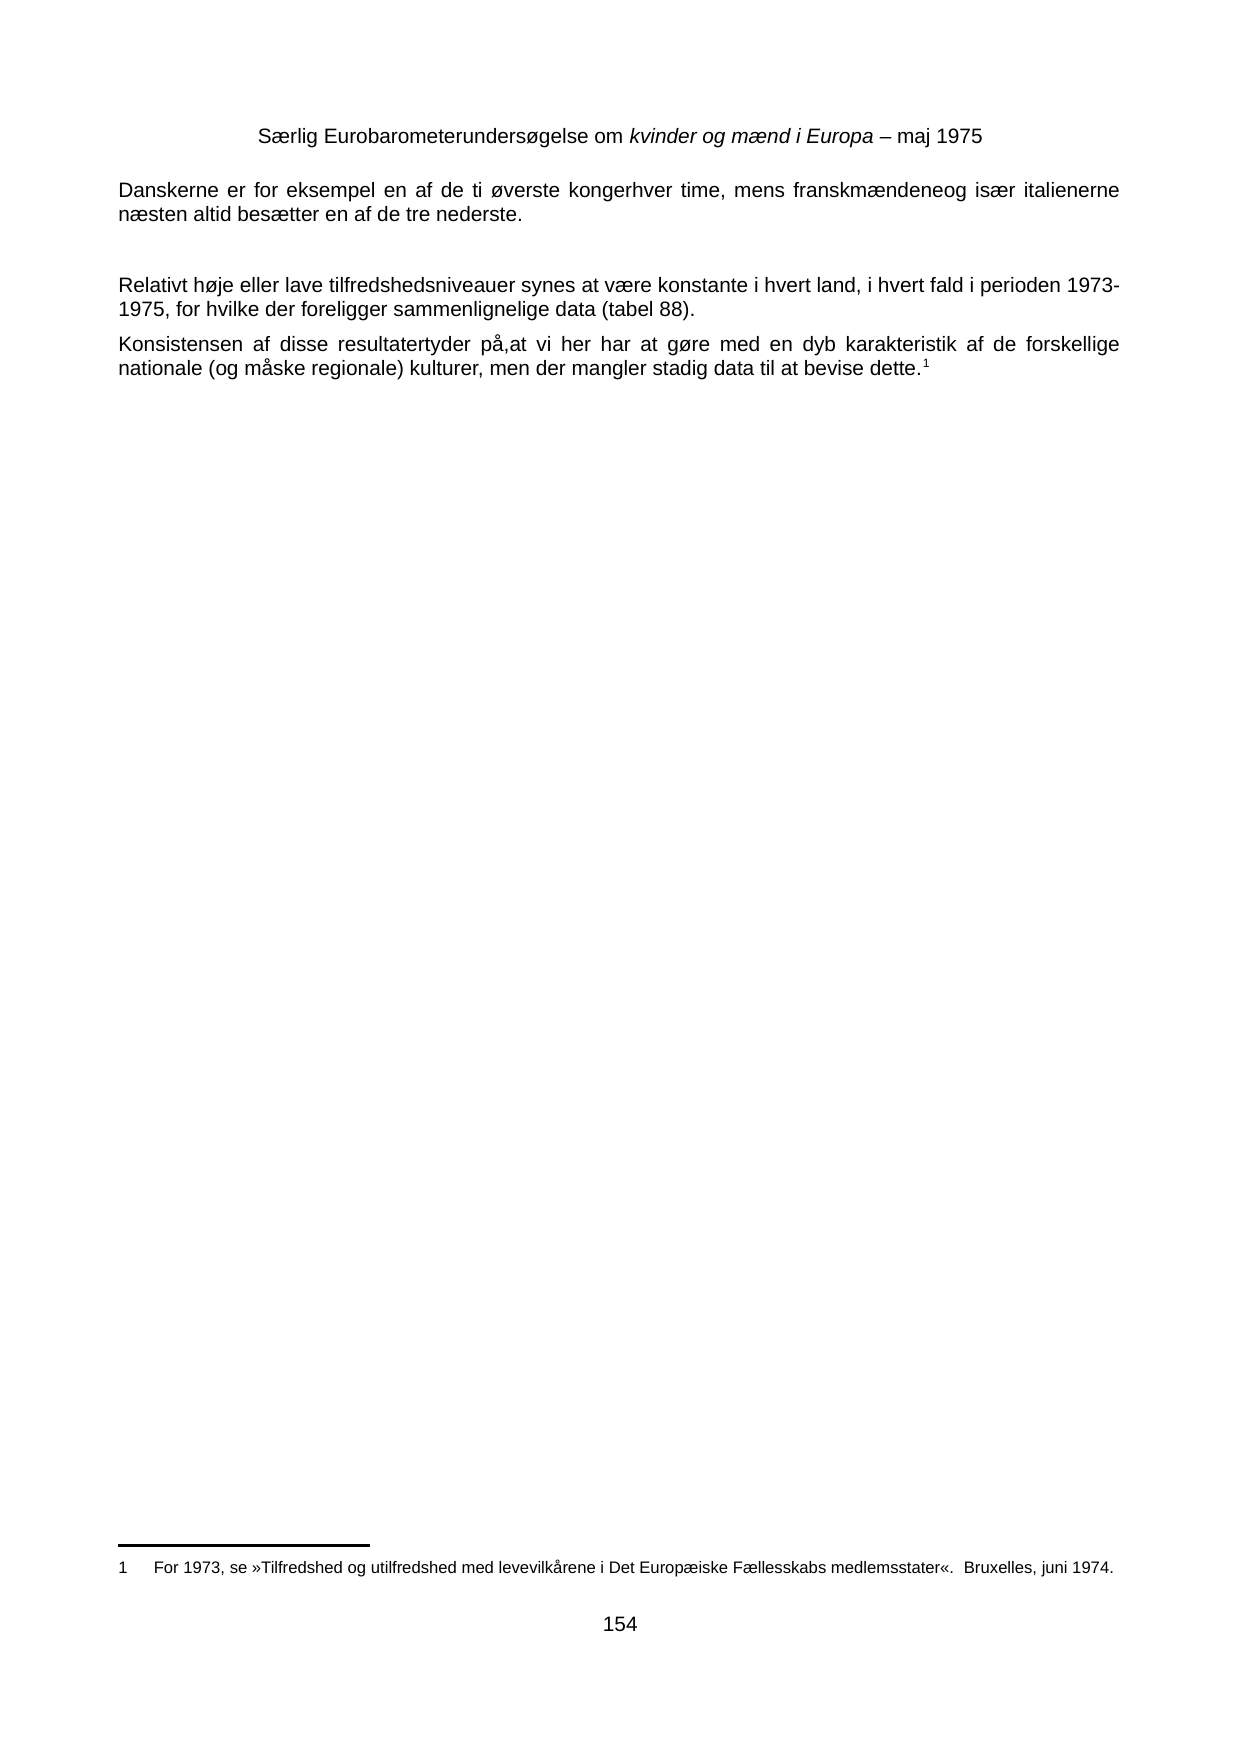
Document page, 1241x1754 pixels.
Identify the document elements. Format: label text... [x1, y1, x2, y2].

text Danskerne er for eksempel en af de ti øverste kongerhver time, mens franskmændeneog især italienerne næsten altid besætter en af de tre nederste. [118, 177, 1122, 225]
text For 1973, se »Tilfredshed og utilfredshed med levevilkårene i Det Europæiske Fællesskabs medlemsstater«. Bruxelles, juni 1974. [118, 1557, 1122, 1577]
text Relativt høje eller lave tilfredshedsniveauer synes at være konstante i hvert land, i hvert fald i perioden 1973-1975, for hvilke der foreligger sammenlignelige data (tabel 88). [118, 273, 1122, 321]
text Konsistensen af disse resultatertyder på,at vi her har at gøre med en dyb karakteristik af de forskellige nationale (og måske regionale) kulturer, men der mangler stadig data til at bevise dette. [118, 332, 1122, 380]
